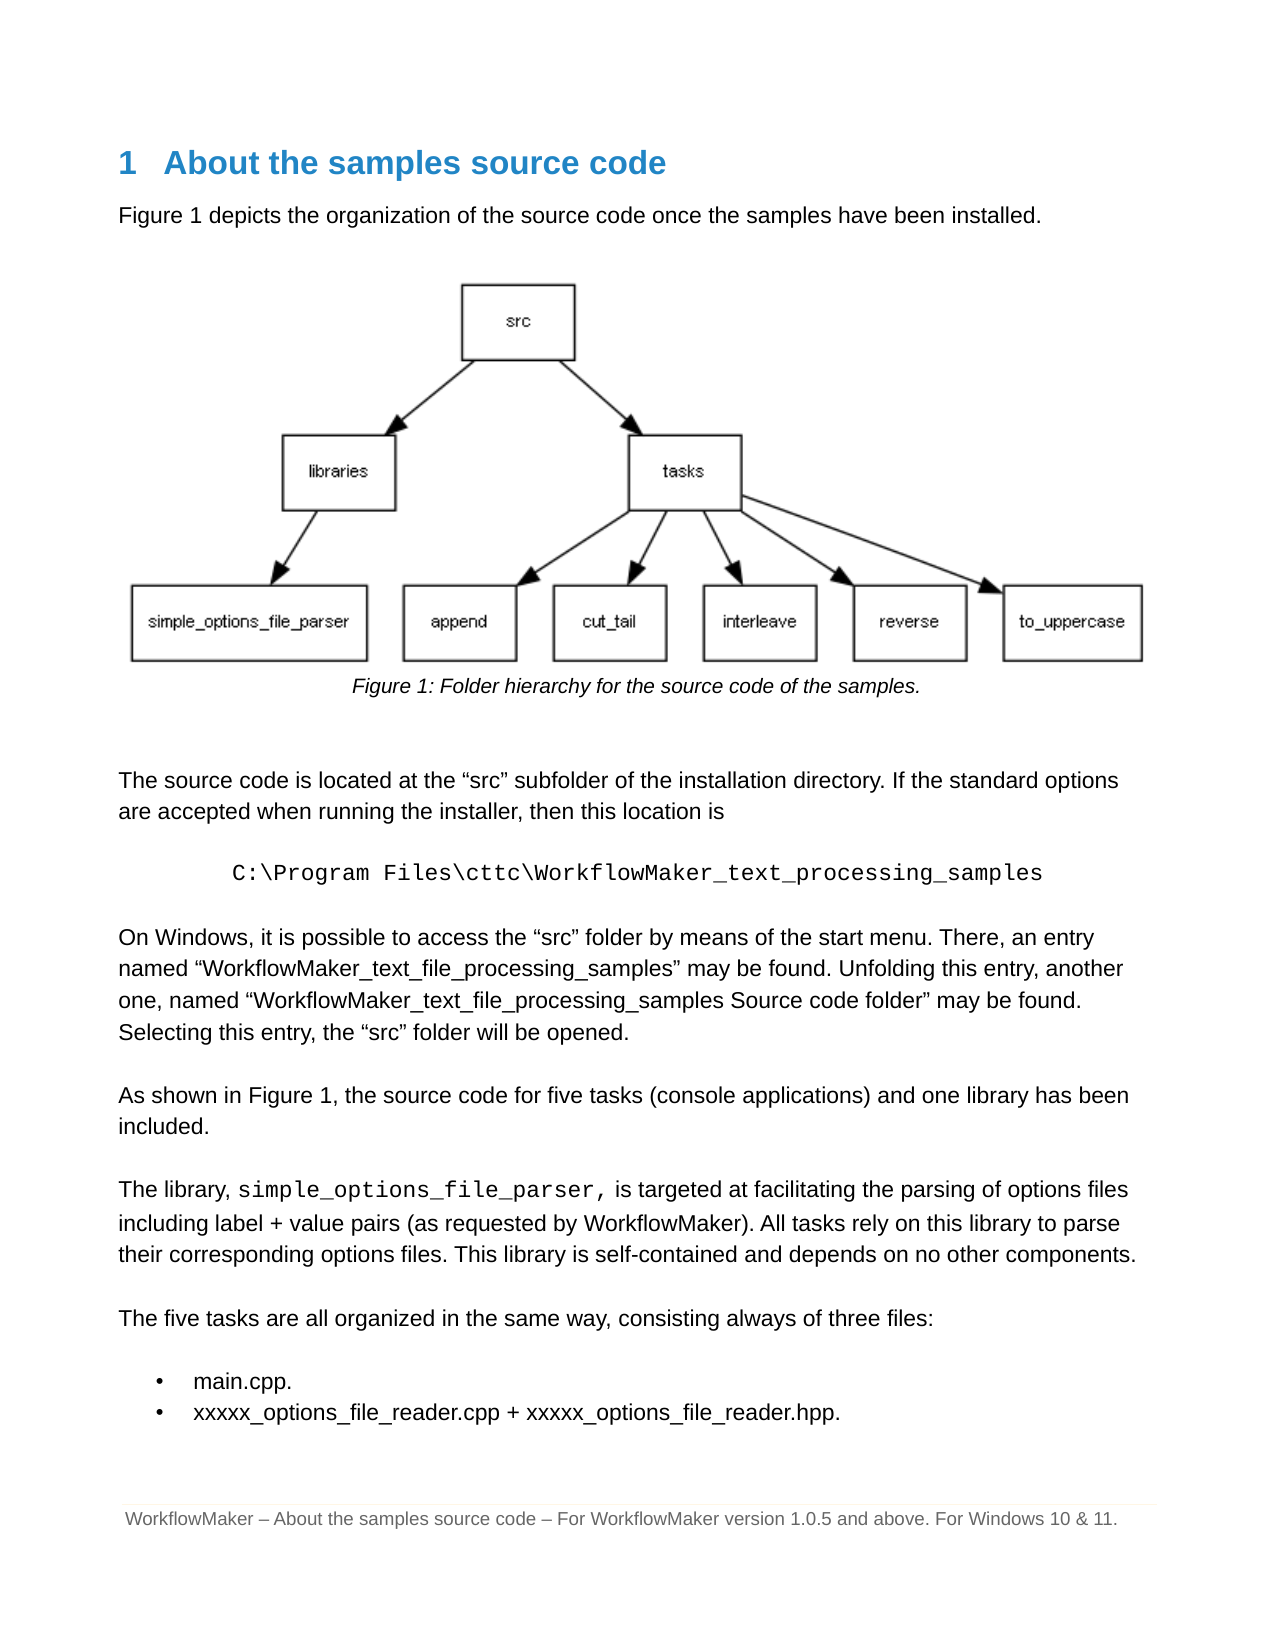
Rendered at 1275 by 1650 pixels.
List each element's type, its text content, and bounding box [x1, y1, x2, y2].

text C:\Program Files\cttc\WorkflowMaker_text_processing_samples [118, 861, 1157, 887]
list main.cpp. [156, 1368, 1157, 1394]
picture [124, 277, 1151, 670]
subtitle About the samples source code [118, 143, 1157, 182]
text The five tasks are all organized in the same way, consisting always of three files: [118, 1304, 1157, 1331]
text The library, simple_options_file_parser, is targeted at facilitating the parsing of options files including label + value pairs (as requested by WorkflowMaker). All tasks rely on this library to parse their corresponding options files. This library is self-contained and depends on no other components. [118, 1176, 1157, 1268]
text As shown in Figure 1, the source code for five tasks (console applications) and one library has been included. [118, 1082, 1157, 1139]
text The source code is located at the “src” subfolder of the installation directory. If the standard options are accepted when running the installer, then this location is [118, 767, 1157, 824]
text Figure 1 depicts the organization of the source code once the samples have been installed. [118, 202, 1157, 228]
text On Windows, it is possible to access the “src” folder by means of the start menu. There, an entry named “WorkflowMaker_text_file_processing_samples” may be found. Unfolding this entry, another one, named “WorkflowMaker_text_file_processing_samples Source code folder” may be found. Selecting this entry, the “src” folder will be opened. [118, 924, 1157, 1045]
list xxxxx_options_file_reader.cpp + xxxxx_options_file_reader.hpp. [156, 1399, 1157, 1426]
text Figure 1: Folder hierarchy for the source code of the samples. [124, 670, 1151, 698]
